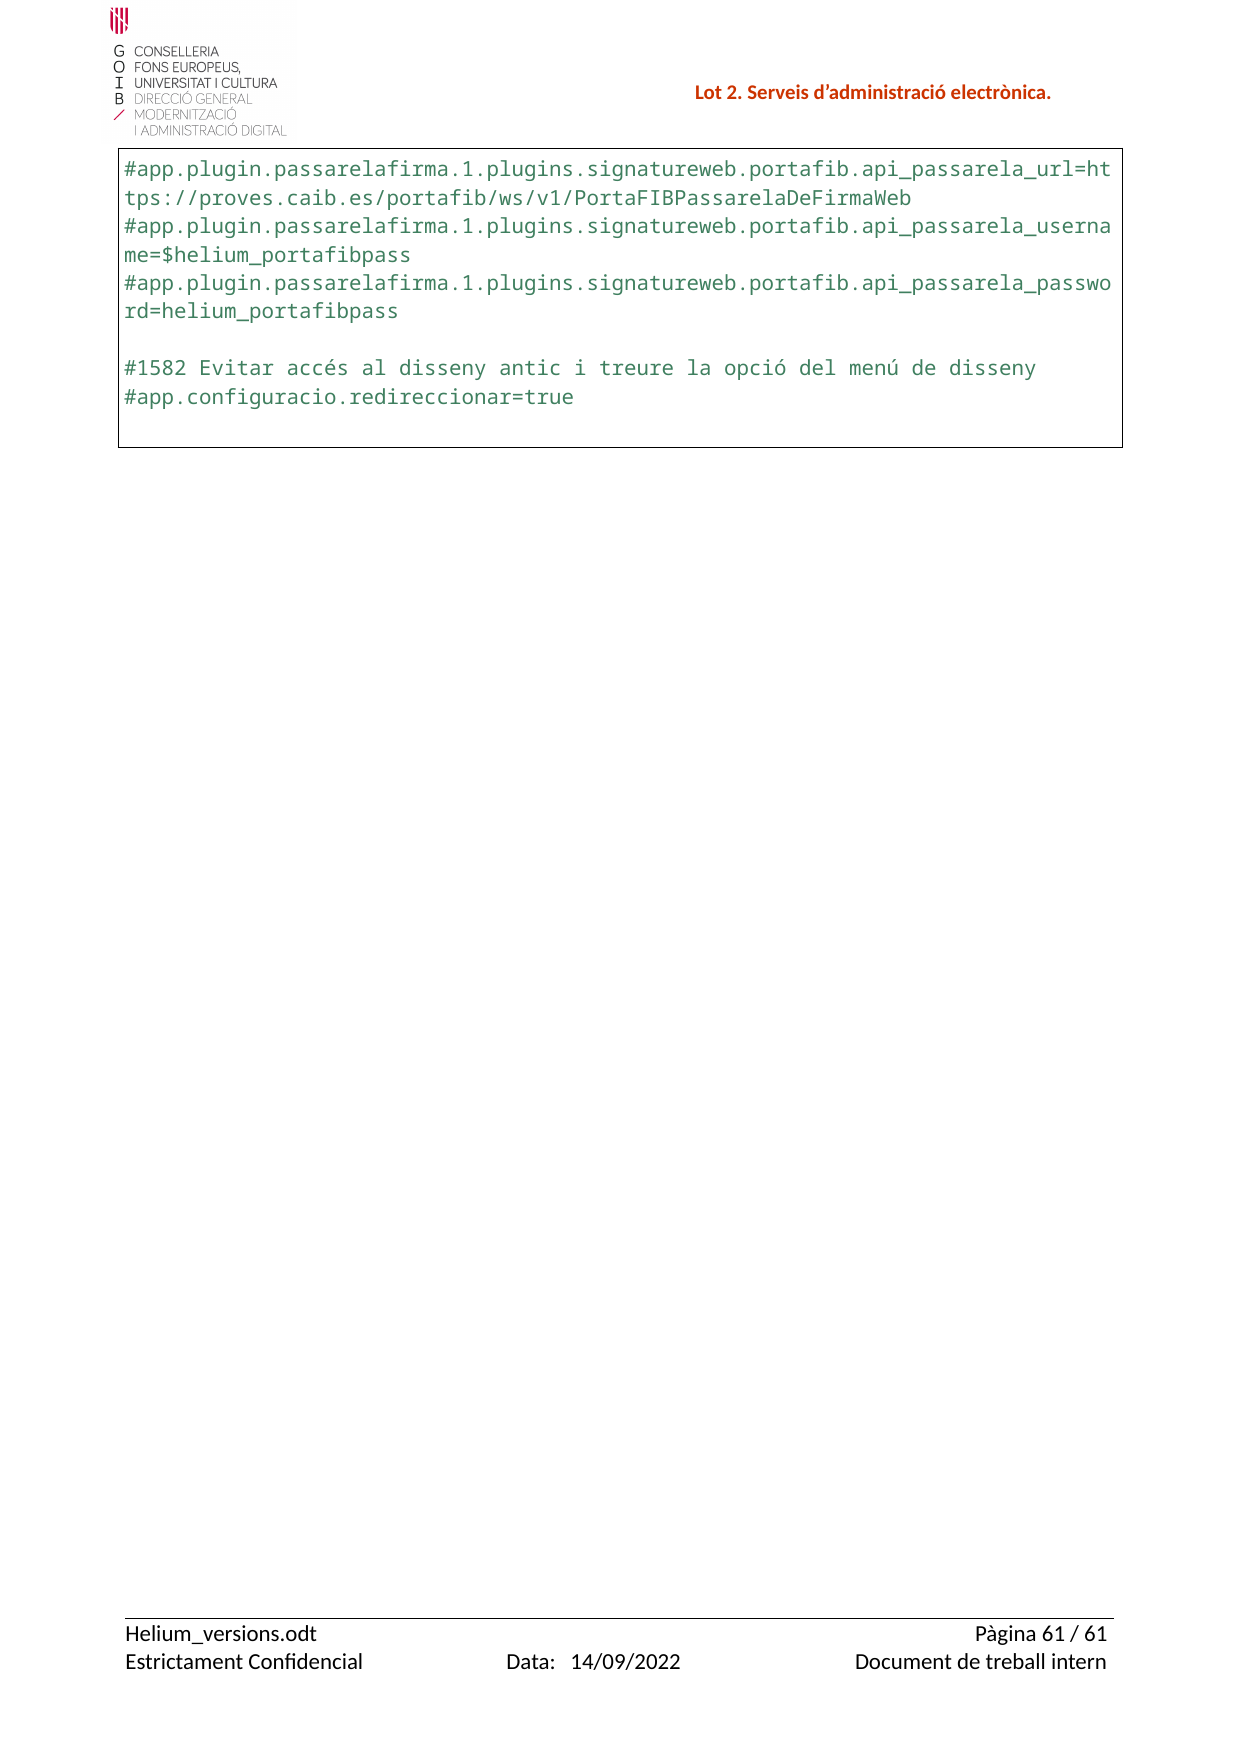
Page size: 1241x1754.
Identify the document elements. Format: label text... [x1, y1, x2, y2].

table_header #app.plugin.passarelafirma.1.plugins.signatureweb.portafib.api_passarela_url=https://proves.caib.es/portafib/ws/v1/PortaFIBPassarelaDeFirmaWeb #app.plugin.passarelafirma.1.plugins.signatureweb.portafib.api_passarela_username=$helium_portafibpass #app.plugin.passarelafirma.1.plugins.signatureweb.portafib.api_passarela_password=helium_portafibpass #1582 Evitar accés al disseny antic i treure la opció del menú de disseny #app.configuracio.redireccionar=true [119, 149, 1122, 447]
picture [100, 0, 297, 144]
